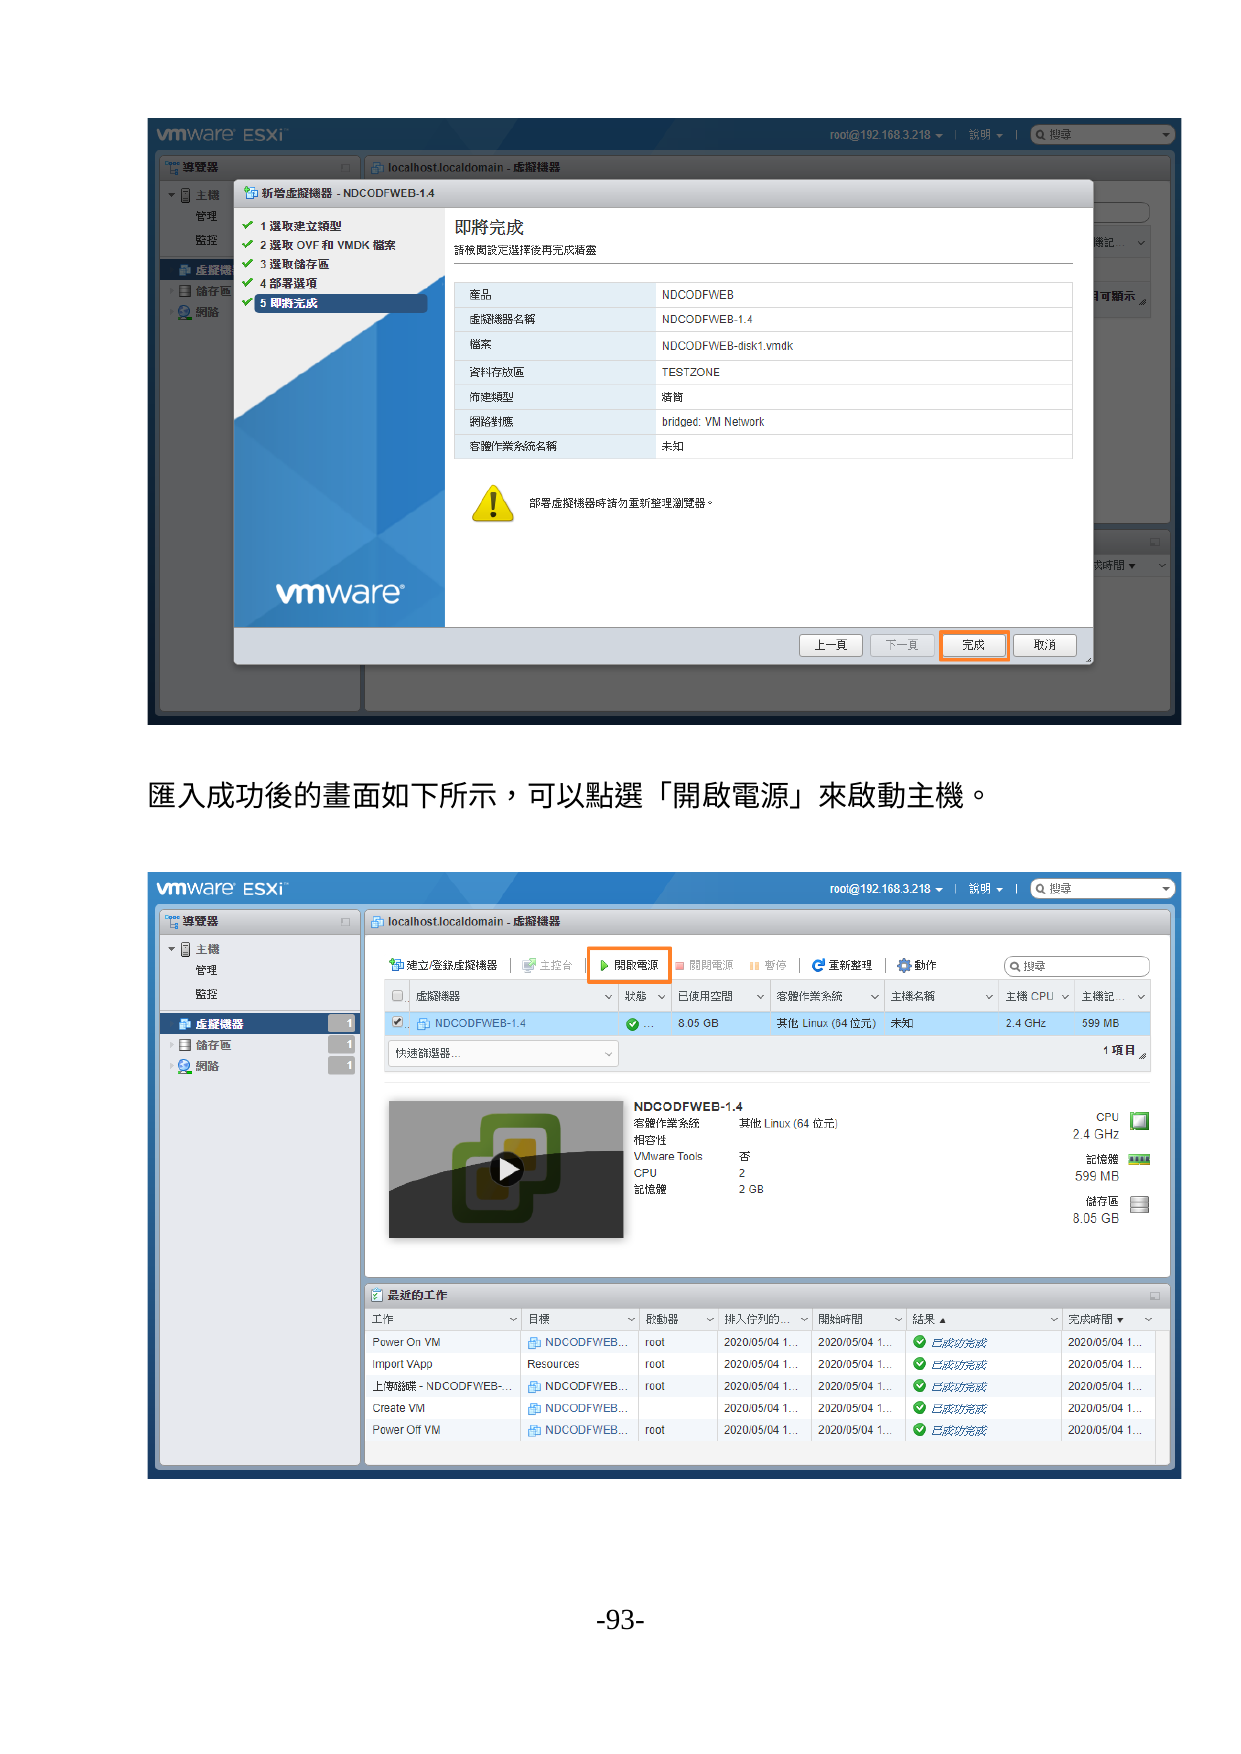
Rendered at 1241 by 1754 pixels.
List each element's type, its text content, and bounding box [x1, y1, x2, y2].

text 匯入成功後的畫面如下所示，可以點選「開啟電源」來啟動主機。 [148, 773, 1122, 815]
picture [147, 118, 1182, 725]
picture [147, 872, 1182, 1479]
